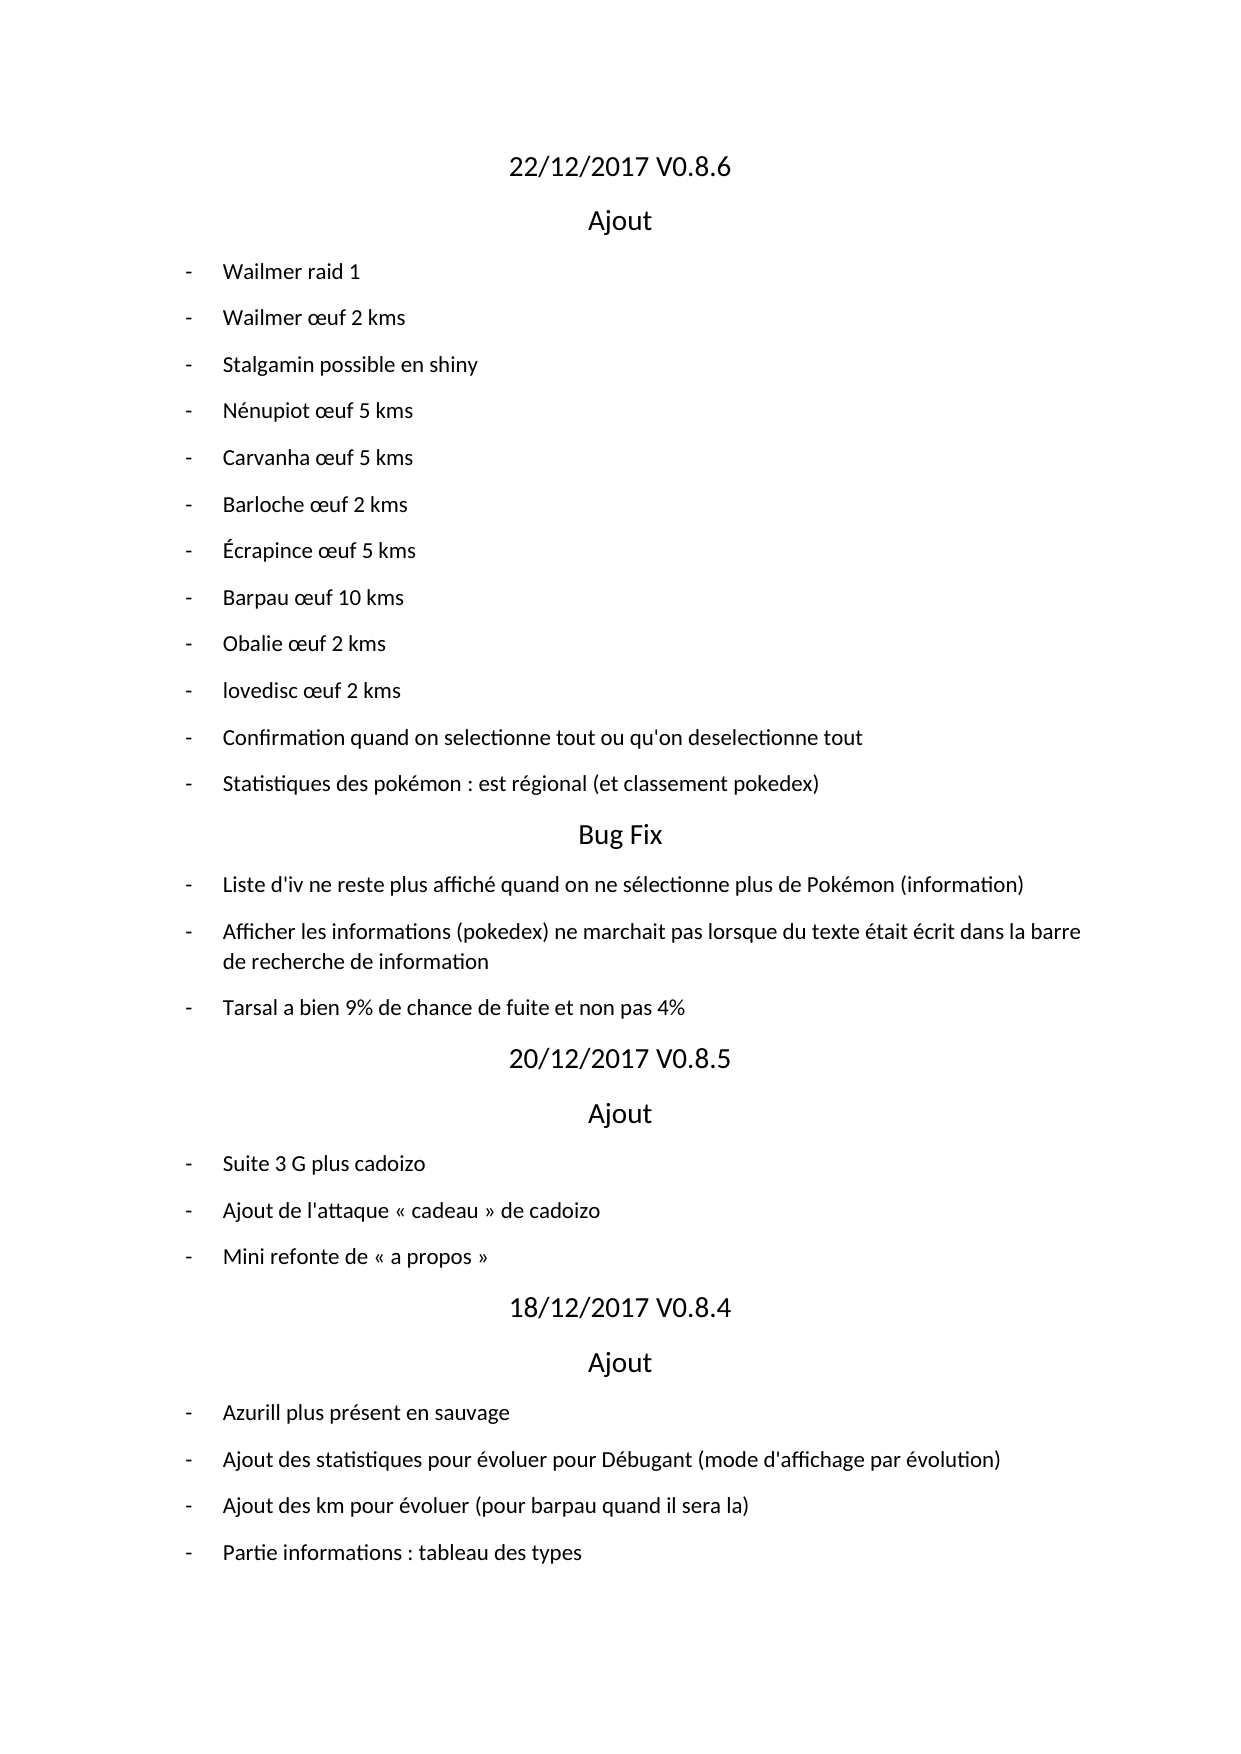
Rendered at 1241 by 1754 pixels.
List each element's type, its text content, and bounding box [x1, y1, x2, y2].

list Nénupiot œuf 5 kms [185, 397, 1093, 425]
list Azurill plus présent en sauvage [185, 1398, 1093, 1426]
list Tarsal a bien 9% de chance de fuite et non pas 4% [185, 993, 1093, 1021]
list Barpau œuf 10 kms [185, 583, 1093, 611]
list Écrapince œuf 5 kms [185, 536, 1093, 564]
list Carvanha œuf 5 kms [185, 443, 1093, 471]
list Barloche œuf 2 kms [185, 490, 1093, 518]
list Stalgamin possible en shiny [185, 350, 1093, 378]
text 22/12/2017 V0.8.6 [148, 148, 1093, 183]
list Statistiques des pokémon : est régional (et classement pokedex) [185, 769, 1093, 797]
text 18/12/2017 V0.8.4 [148, 1289, 1093, 1325]
list Ajout de l'attaque « cadeau » de cadoizo [185, 1196, 1093, 1224]
list Ajout des statistiques pour évoluer pour Débugant (mode d'affichage par évolution) [185, 1445, 1093, 1473]
list Ajout des km pour évoluer (pour barpau quand il sera la) [185, 1492, 1093, 1519]
list Partie informations : tableau des types [185, 1538, 1093, 1566]
list Wailmer raid 1 [185, 257, 1093, 285]
list Bug Fix [148, 816, 1093, 851]
list lovedisc œuf 2 kms [185, 676, 1093, 704]
text Ajout [148, 1344, 1093, 1379]
text 20/12/2017 V0.8.5 [148, 1040, 1093, 1076]
list Wailmer œuf 2 kms [185, 303, 1093, 332]
text Ajout [148, 202, 1093, 238]
list Mini refonte de « a propos » [185, 1242, 1093, 1271]
list Confirmation quand on selectionne tout ou qu'on deselectionne tout [185, 723, 1093, 751]
list Liste d'iv ne reste plus affiché quand on ne sélectionne plus de Pokémon (information) [185, 870, 1093, 898]
list Obalie œuf 2 kms [185, 629, 1093, 657]
list Afficher les informations (pokedex) ne marchait pas lorsque du texte était écrit dans la barre de recherche de information [185, 917, 1093, 975]
text Ajout [148, 1095, 1093, 1130]
list Suite 3 G plus cadoizo [185, 1149, 1093, 1177]
